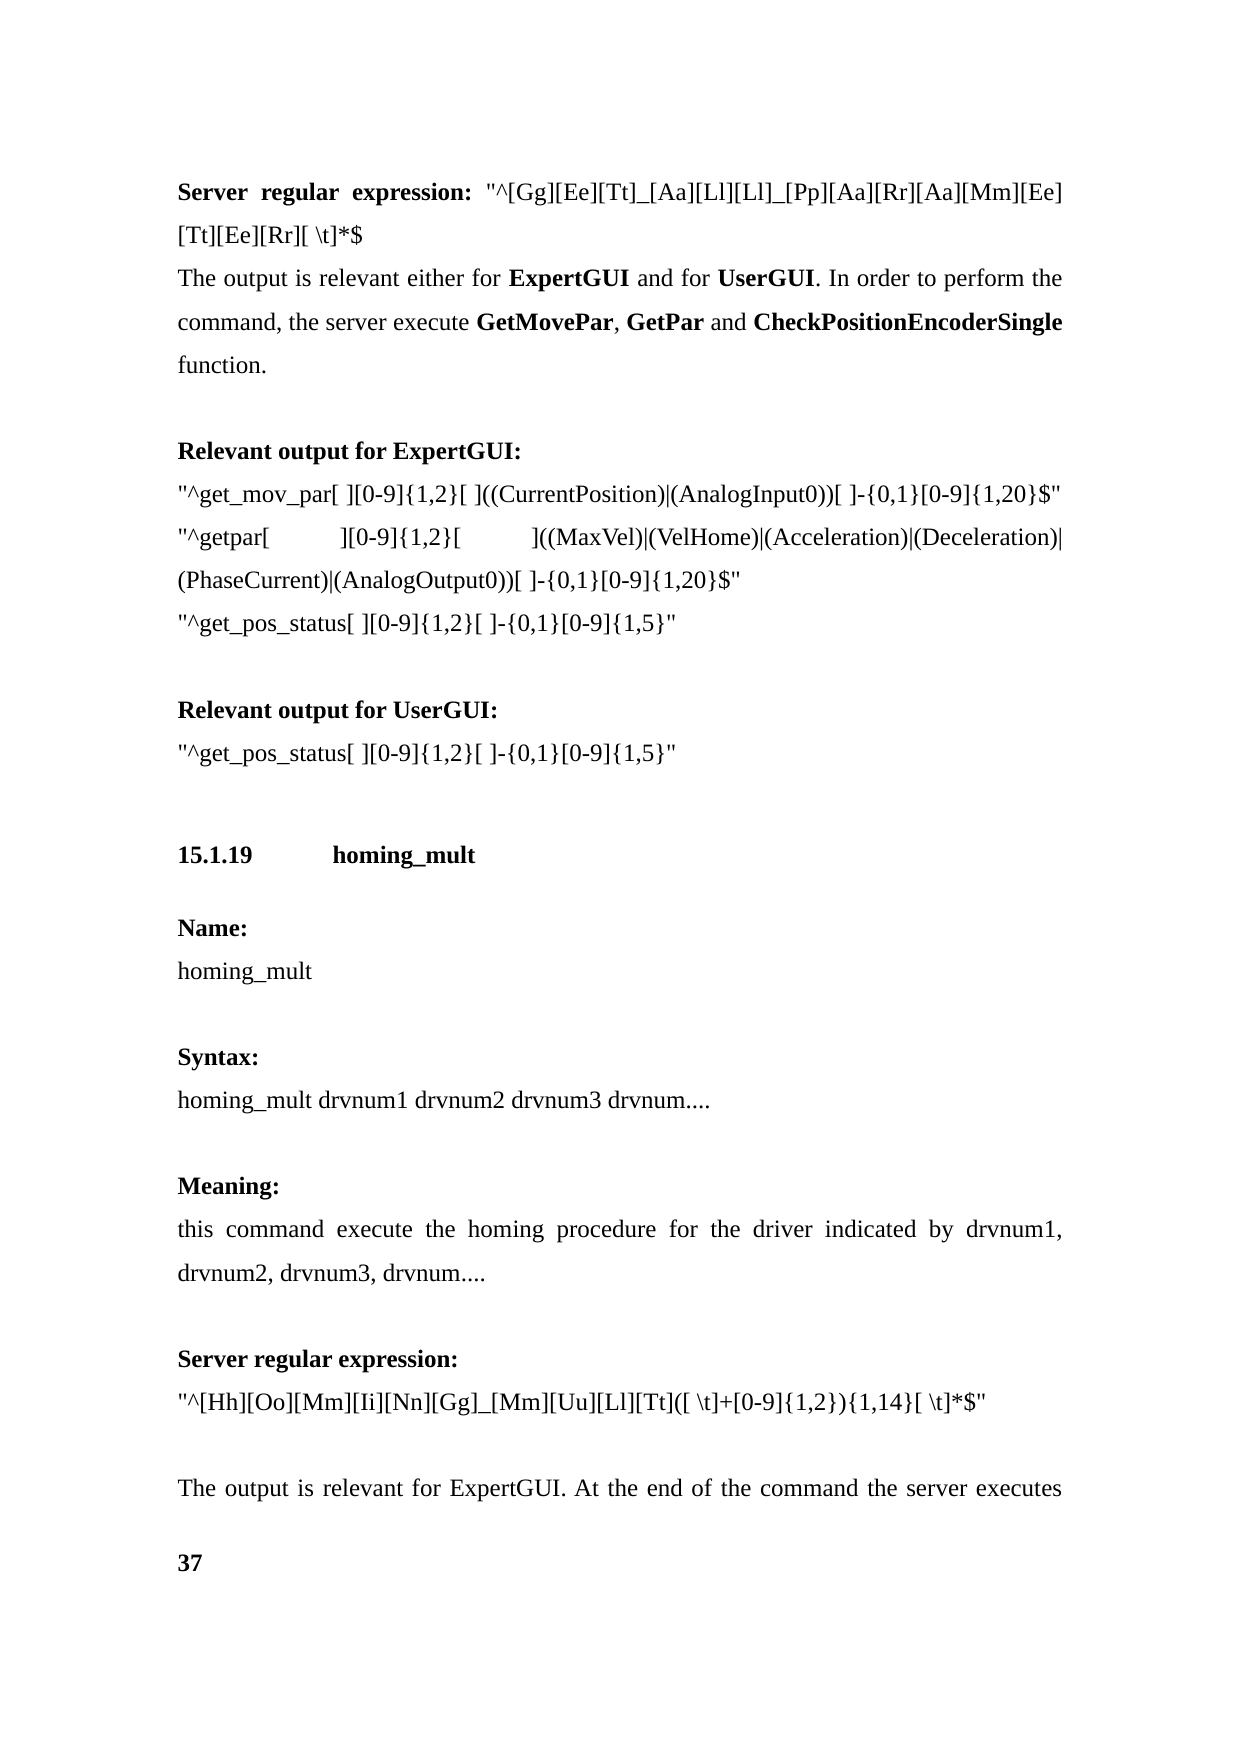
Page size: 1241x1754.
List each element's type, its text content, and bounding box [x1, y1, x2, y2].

text homing_mult drvnum1 drvnum2 drvnum3 drvnum.... [177, 1085, 1063, 1114]
text Relevant output for UserGUI: [177, 695, 1063, 723]
text "^get_pos_status[ ][0-9]{1,2}[ ]-{0,1}[0-9]{1,5}" [177, 608, 1063, 637]
text "^get_pos_status[ ][0-9]{1,2}[ ]-{0,1}[0-9]{1,5}" [177, 738, 1063, 767]
text The output is relevant for ExpertGUI. At the end of the command the server executes [177, 1473, 1063, 1502]
text Meaning: [177, 1171, 1063, 1200]
text Syntax: [177, 1042, 1063, 1071]
subtitle homing_mult [177, 840, 1063, 869]
text "^getpar[ ][0-9]{1,2}[ ]((MaxVel)|(VelHome)|(Acceleration)|(Deceleration)|(PhaseCurrent)|(AnalogOutput0))[ ]-{0,1}[0-9]{1,20}$" [177, 522, 1063, 594]
text "^[Hh][Oo][Mm][Ii][Nn][Gg]_[Mm][Uu][Ll][Tt]([ \t]+[0-9]{1,2}){1,14}[ \t]*$" [177, 1387, 1063, 1416]
text Name: [177, 913, 1063, 941]
text homing_mult [177, 956, 1063, 984]
text Server regular expression: [177, 1344, 1063, 1373]
text "^get_mov_par[ ][0-9]{1,2}[ ]((CurrentPosition)|(AnalogInput0))[ ]-{0,1}[0-9]{1,20}$" [177, 479, 1063, 508]
text The output is relevant either for ExpertGUI and for UserGUI. In order to perform the command, the server execute GetMovePar, GetPar and CheckPositionEncoderSingle function. [177, 263, 1063, 378]
text Relevant output for ExpertGUI: [177, 436, 1063, 465]
text Server regular expression: "^[Gg][Ee][Tt]_[Aa][Ll][Ll]_[Pp][Aa][Rr][Aa][Mm][Ee][Tt][Ee][Rr][ \t]*$ [177, 177, 1063, 249]
text this command execute the homing procedure for the driver indicated by drvnum1, drvnum2, drvnum3, drvnum.... [177, 1214, 1063, 1286]
